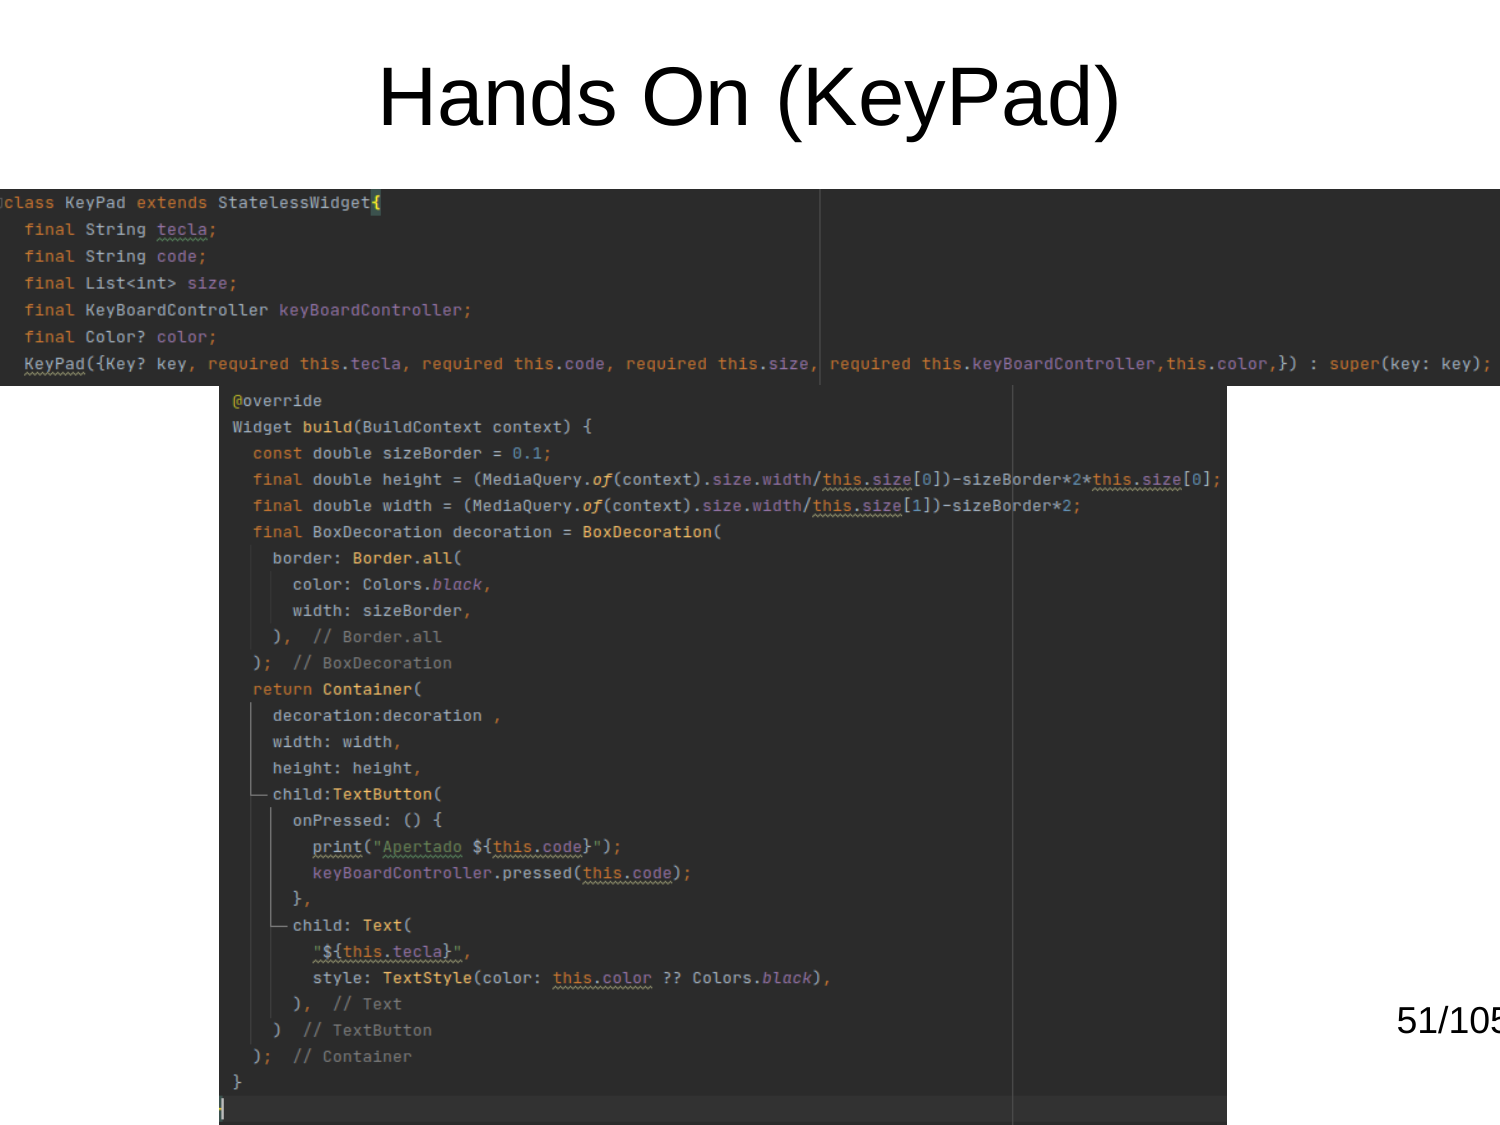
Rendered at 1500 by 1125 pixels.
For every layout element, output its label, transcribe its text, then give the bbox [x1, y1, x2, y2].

picture [0, 189, 1500, 1125]
text_box Hands On (KeyPad) [74, 30, 1425, 155]
